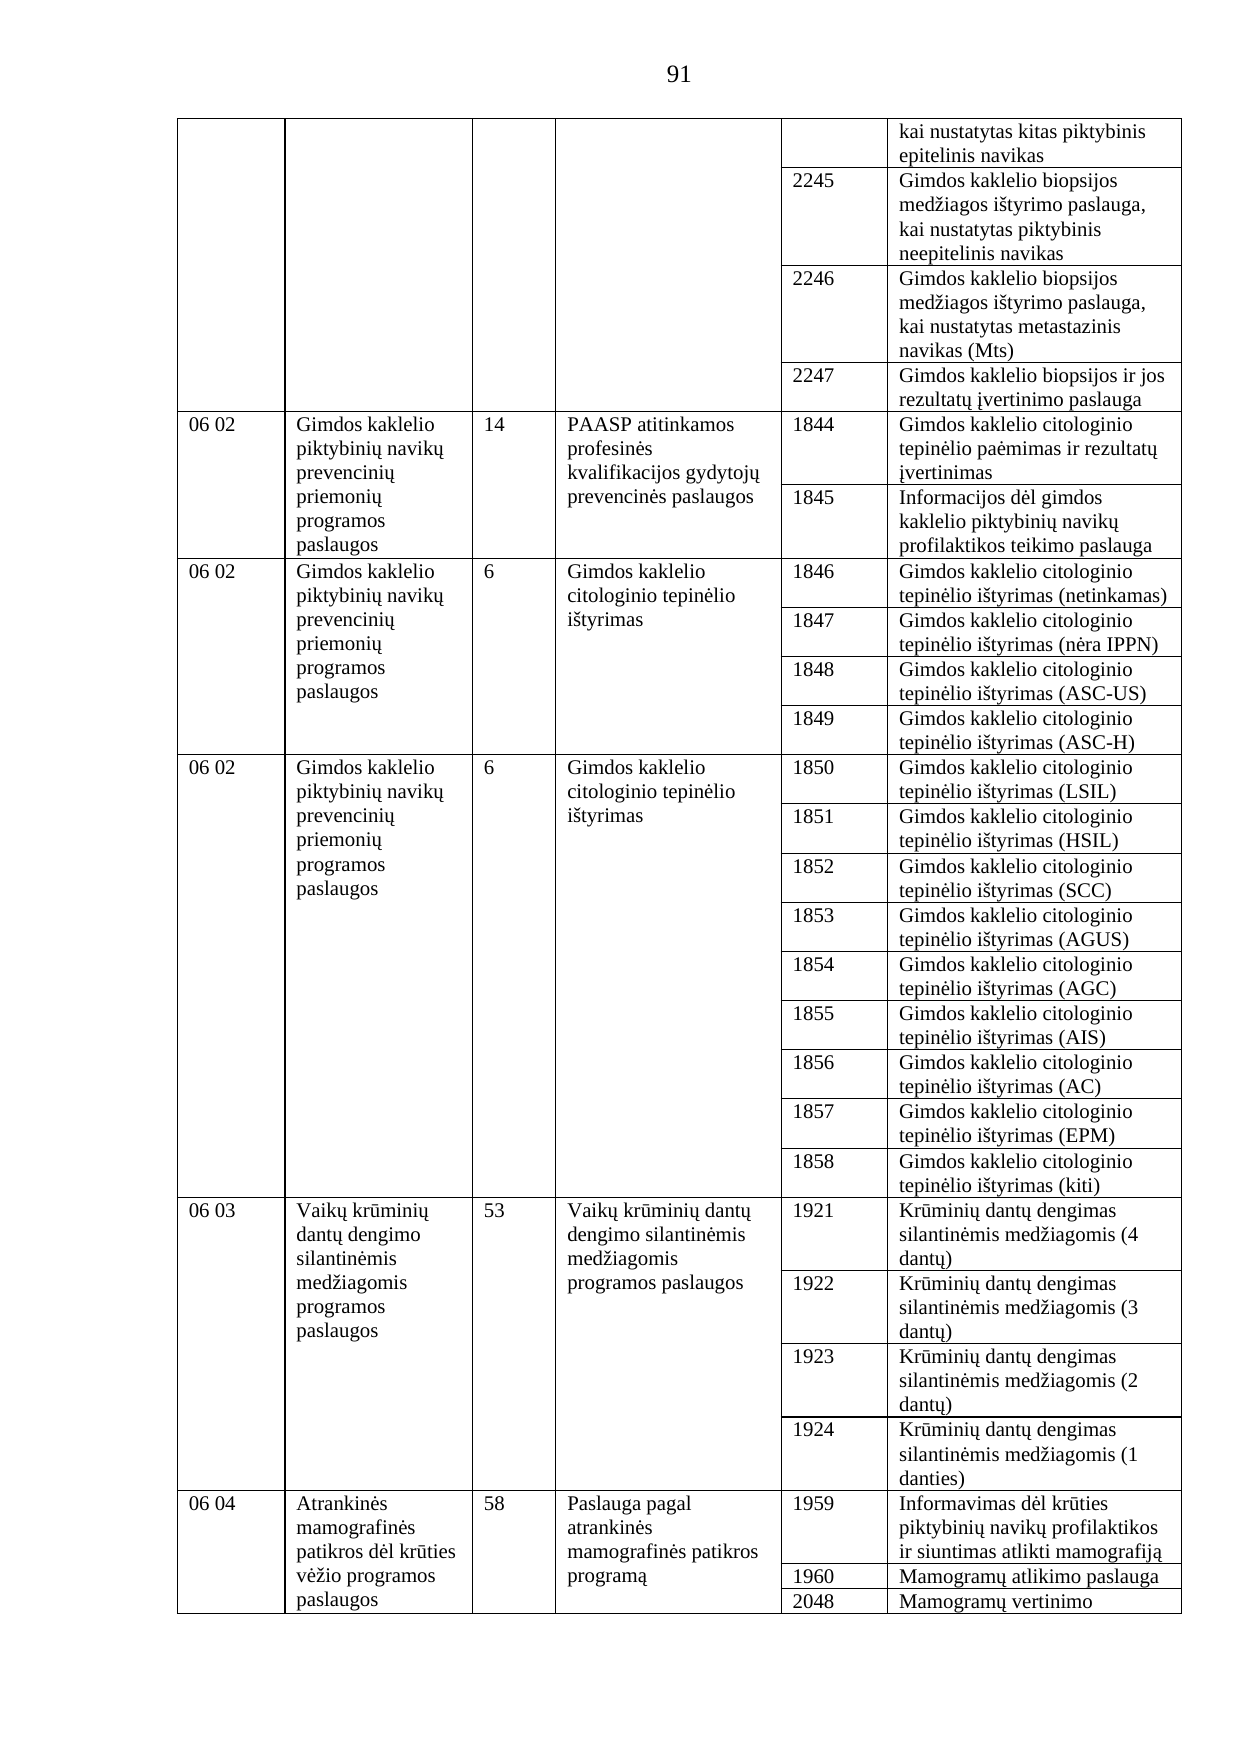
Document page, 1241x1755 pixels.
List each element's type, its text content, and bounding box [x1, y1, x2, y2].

table_cell Gimdos kaklelio citologinio tepinėlio ištyrimas (nėra IPPN) [888, 608, 1181, 656]
table_cell Gimdos kaklelio citologinio tepinėlio ištyrimas (kiti) [888, 1149, 1181, 1197]
table_cell Gimdos kaklelio citologinio tepinėlio ištyrimas (ASC-H) [888, 706, 1181, 754]
table_cell 53 [473, 1198, 555, 1489]
table_cell Gimdos kaklelio citologinio tepinėlio ištyrimas (AGC) [888, 952, 1181, 1000]
table_cell Krūminių dantų dengimas silantinėmis medžiagomis (1 danties) [888, 1418, 1181, 1489]
table_cell 14 [473, 412, 555, 557]
table_cell 1850 [782, 755, 887, 803]
table_cell Gimdos kaklelio citologinio tepinėlio ištyrimas [556, 559, 781, 754]
table_cell Informacijos dėl gimdos kaklelio piktybinių navikų profilaktikos teikimo paslauga [888, 485, 1181, 557]
table_cell 1923 [782, 1344, 887, 1416]
table_cell Gimdos kaklelio citologinio tepinėlio ištyrimas (SCC) [888, 854, 1181, 902]
table_cell Gimdos kaklelio citologinio tepinėlio paėmimas ir rezultatų įvertinimas [888, 412, 1181, 484]
table_cell 1857 [782, 1099, 887, 1147]
table_cell 2245 [782, 168, 887, 264]
table_cell 1921 [782, 1198, 887, 1270]
table_cell 2247 [782, 363, 887, 411]
table_cell 1854 [782, 952, 887, 1000]
table_cell 06 02 [178, 412, 284, 557]
table_cell 1959 [782, 1491, 887, 1563]
table_cell Paslauga pagal atrankinės mamografinės patikros programą [556, 1491, 781, 1613]
table_cell Gimdos kaklelio piktybinių navikų prevencinių priemonių programos paslaugos [286, 755, 472, 1197]
table_cell 2048 [782, 1589, 887, 1613]
table_cell 1845 [782, 485, 887, 557]
table_cell 1960 [782, 1564, 887, 1588]
table_cell Krūminių dantų dengimas silantinėmis medžiagomis (2 dantų) [888, 1344, 1181, 1416]
table_cell 1922 [782, 1271, 887, 1343]
table_cell 1924 [782, 1418, 887, 1489]
table_cell Gimdos kaklelio citologinio tepinėlio ištyrimas (AGUS) [888, 903, 1181, 951]
table_cell 1853 [782, 903, 887, 951]
table_cell [556, 119, 781, 411]
table_cell [473, 119, 555, 411]
table_cell 1852 [782, 854, 887, 902]
table_cell 06 02 [178, 755, 284, 1197]
table_cell Mamogramų vertinimo [888, 1589, 1181, 1613]
table_cell 1856 [782, 1050, 887, 1098]
table_cell Atrankinės mamografinės patikros dėl krūties vėžio programos paslaugos [286, 1491, 472, 1613]
table_cell 1848 [782, 657, 887, 705]
table_cell Gimdos kaklelio biopsijos medžiagos ištyrimo paslauga, kai nustatytas piktybinis neepitelinis navikas [888, 168, 1181, 264]
table_cell [178, 119, 284, 411]
table_cell Mamogramų atlikimo paslauga [888, 1564, 1181, 1588]
table_cell [286, 119, 472, 411]
table_cell Gimdos kaklelio citologinio tepinėlio ištyrimas (LSIL) [888, 755, 1181, 803]
table_cell Gimdos kaklelio citologinio tepinėlio ištyrimas (ASC-US) [888, 657, 1181, 705]
table_cell 1855 [782, 1001, 887, 1049]
table_cell 1844 [782, 412, 887, 484]
table_cell 06 02 [178, 559, 284, 754]
table_cell Gimdos kaklelio citologinio tepinėlio ištyrimas (AIS) [888, 1001, 1181, 1049]
table_cell PAASP atitinkamos profesinės kvalifikacijos gydytojų prevencinės paslaugos [556, 412, 781, 557]
table_cell Gimdos kaklelio citologinio tepinėlio ištyrimas (HSIL) [888, 804, 1181, 852]
table_cell Krūminių dantų dengimas silantinėmis medžiagomis (3 dantų) [888, 1271, 1181, 1343]
table_cell Krūminių dantų dengimas silantinėmis medžiagomis (4 dantų) [888, 1198, 1181, 1270]
table_cell Gimdos kaklelio citologinio tepinėlio ištyrimas (netinkamas) [888, 559, 1181, 607]
table_cell Vaikų krūminių dantų dengimo silantinėmis medžiagomis programos paslaugos [286, 1198, 472, 1489]
table_cell 06 04 [178, 1491, 284, 1613]
table_cell Gimdos kaklelio piktybinių navikų prevencinių priemonių programos paslaugos [286, 559, 472, 754]
table_cell Gimdos kaklelio biopsijos medžiagos ištyrimo paslauga, kai nustatytas metastazinis navikas (Mts) [888, 266, 1181, 362]
table_cell 06 03 [178, 1198, 284, 1489]
table_cell 6 [473, 755, 555, 1197]
table_cell 1858 [782, 1149, 887, 1197]
table_cell Gimdos kaklelio biopsijos ir jos rezultatų įvertinimo paslauga [888, 363, 1181, 411]
table_cell Informavimas dėl krūties piktybinių navikų profilaktikos ir siuntimas atlikti mamografiją [888, 1491, 1181, 1563]
table_cell kai nustatytas kitas piktybinis epitelinis navikas [888, 119, 1181, 167]
table_cell 1846 [782, 559, 887, 607]
table_cell 1851 [782, 804, 887, 852]
table_cell Gimdos kaklelio citologinio tepinėlio ištyrimas (AC) [888, 1050, 1181, 1098]
table_cell Gimdos kaklelio citologinio tepinėlio ištyrimas [556, 755, 781, 1197]
table_cell 1847 [782, 608, 887, 656]
table_cell Gimdos kaklelio citologinio tepinėlio ištyrimas (EPM) [888, 1099, 1181, 1147]
table_cell 6 [473, 559, 555, 754]
table_cell 1849 [782, 706, 887, 754]
table_cell Gimdos kaklelio piktybinių navikų prevencinių priemonių programos paslaugos [286, 412, 472, 557]
table_cell 2246 [782, 266, 887, 362]
table_cell 58 [473, 1491, 555, 1613]
table_cell Vaikų krūminių dantų dengimo silantinėmis medžiagomis programos paslaugos [556, 1198, 781, 1489]
table_cell [782, 119, 887, 167]
